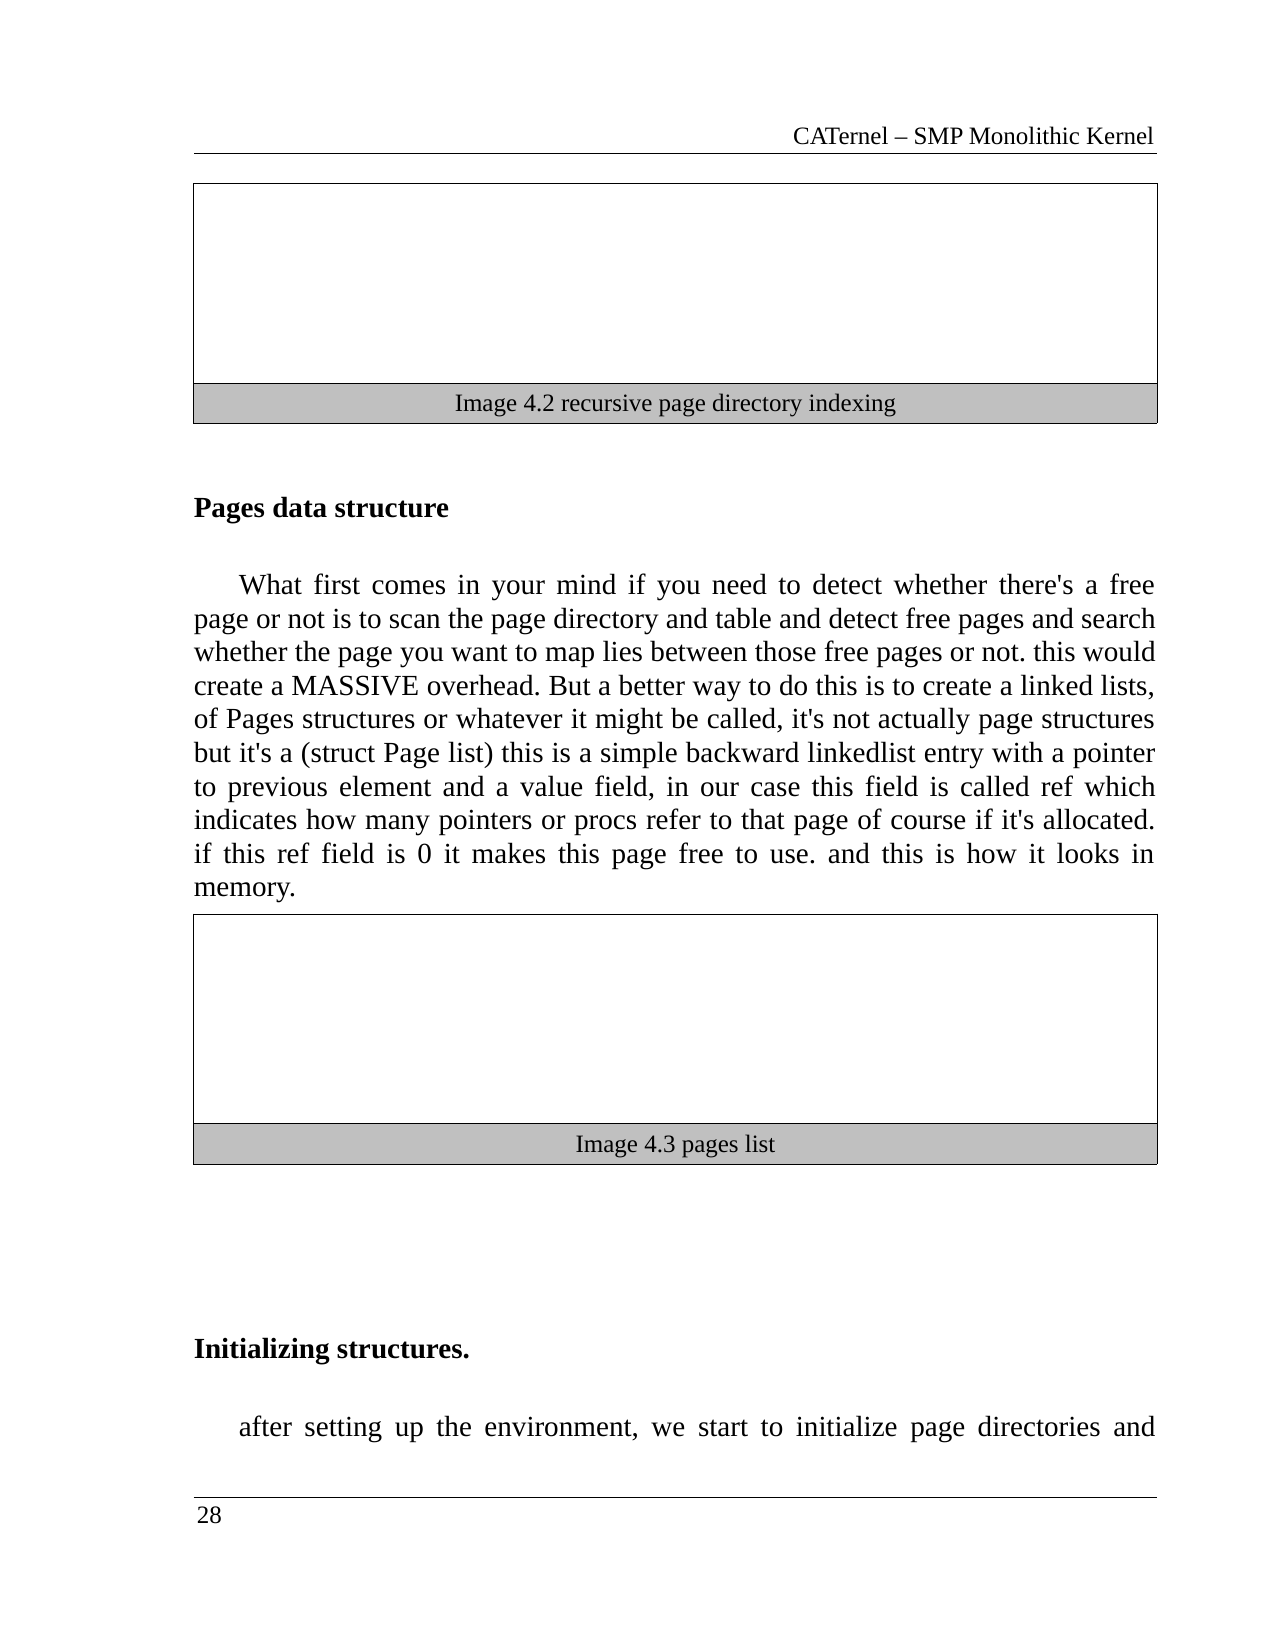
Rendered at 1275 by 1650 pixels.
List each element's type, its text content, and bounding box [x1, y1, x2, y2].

text What first comes in your mind if you need to detect whether there's a free page or not is to scan the page directory and table and detect free pages and search whether the page you want to map lies between those free pages or not. this would create a MASSIVE overhead. But a better way to do this is to create a linked lists, of Pages structures or whatever it might be called, it's not actually page structures but it's a (struct Page list) this is a simple backward linkedlist entry with a pointer to previous element and a value field, in our case this field is called ref which indicates how many pointers or procs refer to that page of course if it's allocated. if this ref field is 0 it makes this page free to use. and this is how it looks in memory. [193, 567, 1157, 903]
text Pages data structure [193, 490, 1157, 523]
text Initializing structures. [193, 1331, 1157, 1365]
table_cell Image 4.2 recursive page directory indexing [194, 384, 1157, 423]
table_header [194, 915, 1157, 1123]
table_cell Image 4.3 pages list [194, 1124, 1157, 1164]
table_header [194, 184, 1157, 382]
text after setting up the environment, we start to initialize page directories and [193, 1409, 1157, 1443]
